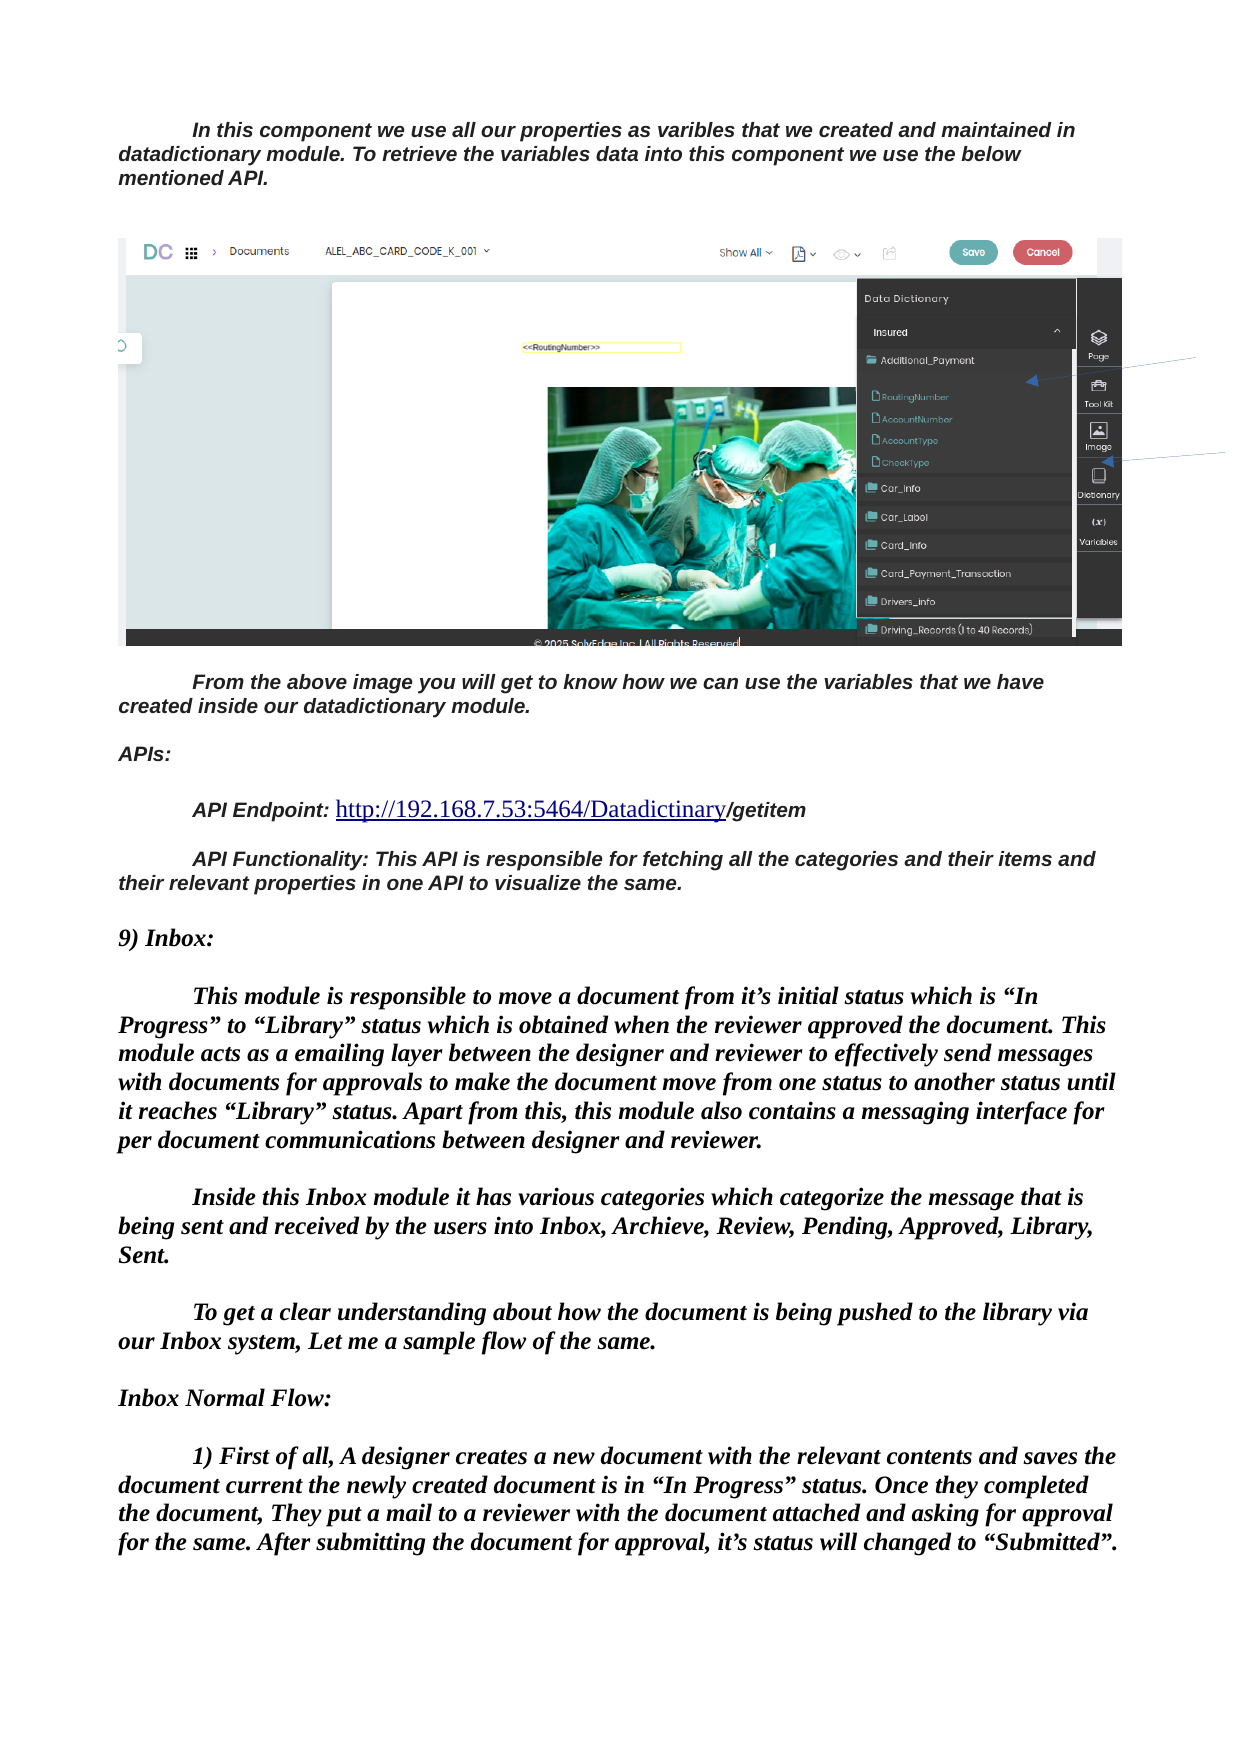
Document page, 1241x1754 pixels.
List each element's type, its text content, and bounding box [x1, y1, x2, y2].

picture [118, 238, 1123, 646]
text 1) First of all, A designer creates a new document with the relevant contents and saves the document current the newly created document is in “In Progress” status. Once they completed the document, They put a mail to a reviewer with the document attached and asking for approval for the same. After submitting the document for approval, it’s status will changed to “Submitted”. [118, 1441, 1122, 1556]
text APIs: [118, 741, 1122, 765]
text This module is responsible to move a document from it’s initial status which is “In Progress” to “Library” status which is obtained when the reviewer approved the document. This module acts as a emailing layer between the designer and reviewer to effectively send messages with documents for approvals to make the document move from one status to another status until it reaches “Library” status. Apart from this, this module also contains a messaging interface for per document communications between designer and reviewer. [118, 981, 1122, 1153]
text 9) Inbox: [118, 923, 1122, 952]
text In this component we use all our properties as varibles that we created and maintained in datadictionary module. To retrieve the variables data into this component we use the below mentioned API. [118, 118, 1122, 190]
text Inbox Normal Flow: [118, 1383, 1122, 1412]
text API Endpoint: http://192.168.7.53:5464/Datadictinary/getitem [118, 794, 1122, 823]
text Inside this Inbox module it has various categories which categorize the message that is being sent and received by the users into Inbox, Archieve, Review, Pending, Approved, Library, Sent. [118, 1182, 1122, 1268]
text API Functionality: This API is responsible for fetching all the categories and their items and their relevant properties in one API to visualize the same. [118, 847, 1122, 895]
text To get a clear understanding about how the document is being pushed to the library via our Inbox system, Let me a sample flow of the same. [118, 1297, 1122, 1355]
text From the above image you will get to know how we can use the variables that we have created inside our datadictionary module. [118, 669, 1122, 717]
